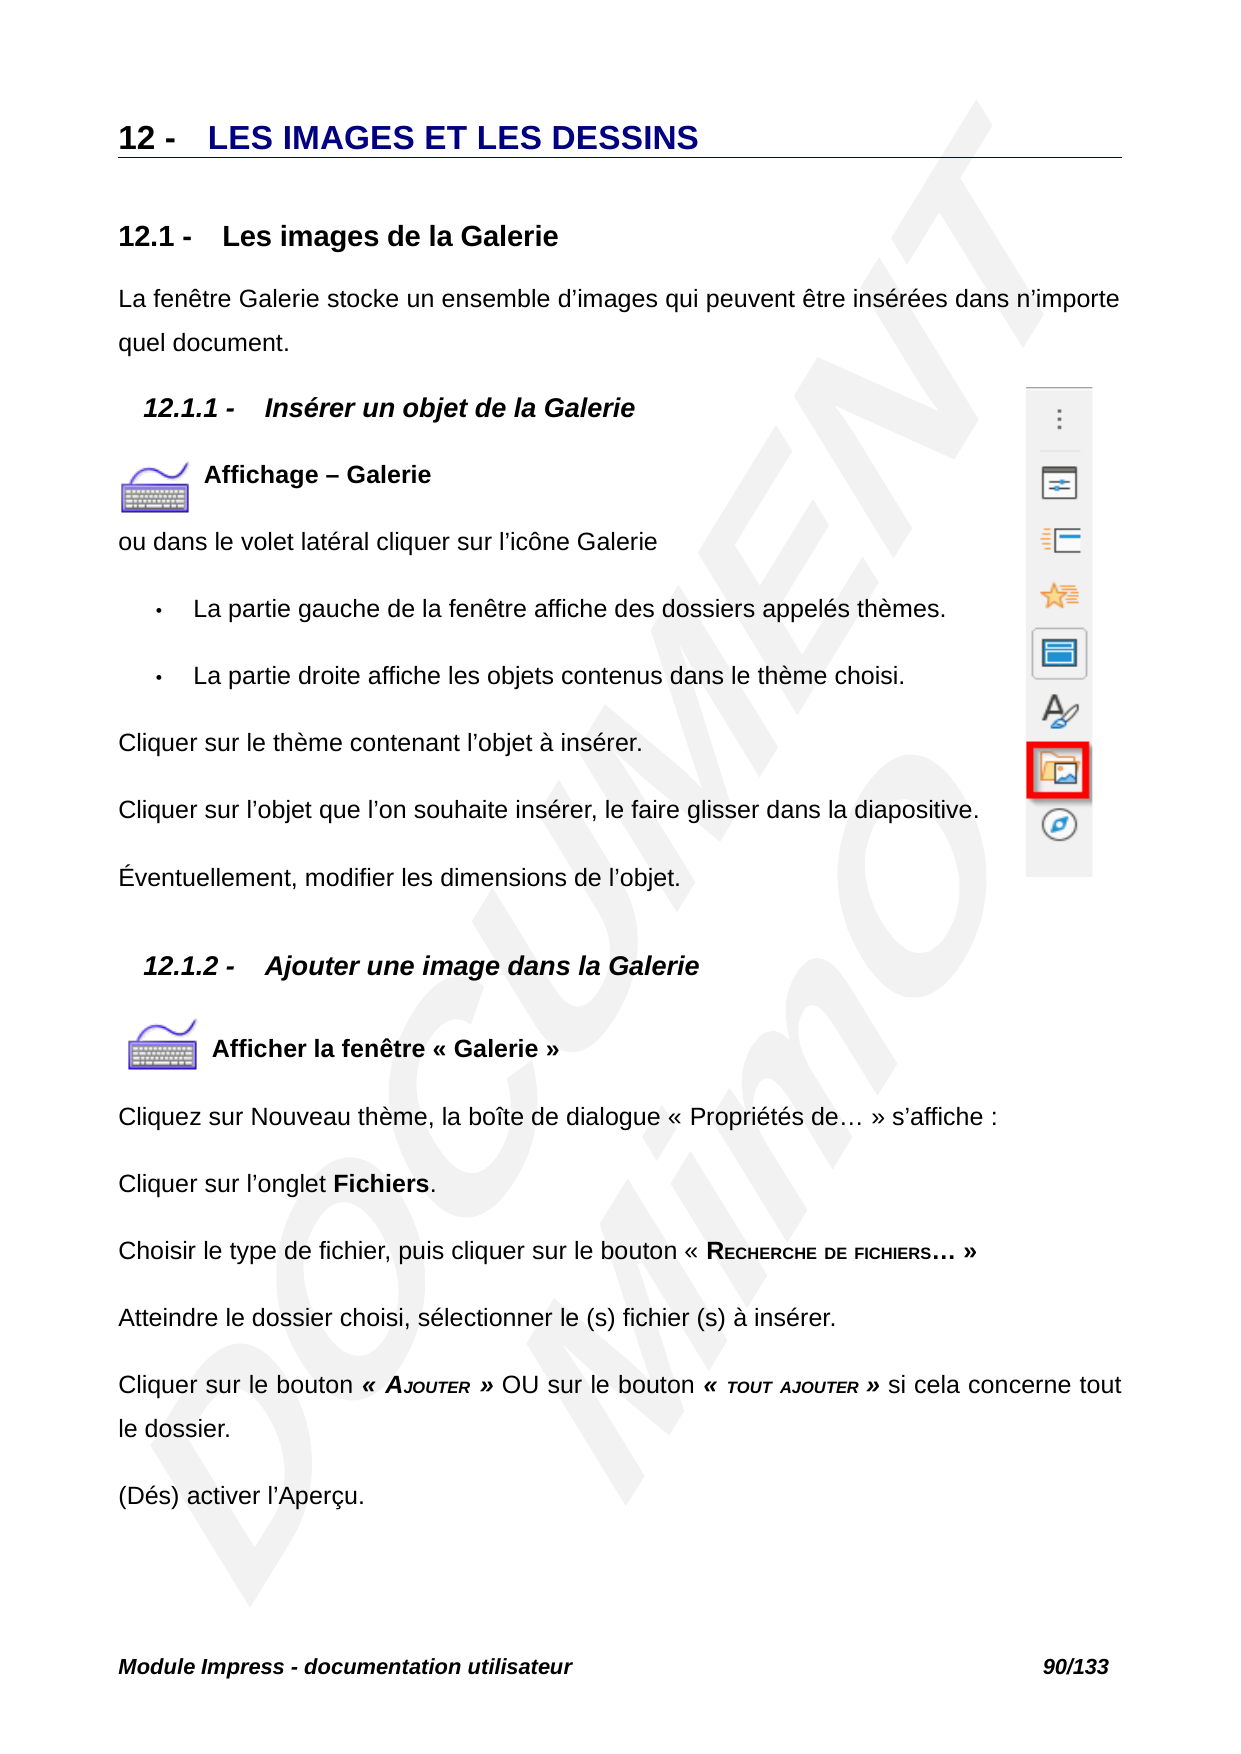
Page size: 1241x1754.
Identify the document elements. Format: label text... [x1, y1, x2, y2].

text Affichage – Galerie [192, 459, 1025, 488]
text ou dans le volet latéral cliquer sur l’icône Galerie [118, 527, 1025, 556]
list La partie droite affiche les objets contenus dans le thème choisi. [156, 661, 1025, 690]
subtitle [1093, 392, 1122, 423]
text (Dés) activer l’Aperçu. [118, 1481, 1122, 1510]
text Éventuellement, modifier les dimensions de l’objet. [118, 863, 1122, 892]
subtitle Ajouter une image dans la Galerie [143, 950, 1122, 981]
text Cliquer sur l’onglet Fichiers. [118, 1169, 1122, 1198]
subtitle Insérer un objet de la Galerie [143, 392, 1025, 423]
text Cliquer sur le bouton « Ajouter » OU sur le bouton « tout ajouter » si cela concerne tout le dossier. [118, 1370, 1122, 1443]
text Cliquer sur le thème contenant l’objet à insérer. [118, 728, 1025, 757]
text Cliquer sur l’objet que l’on souhaite insérer, le faire glisser dans la diapositive. [118, 795, 1025, 824]
text Afficher la fenêtre « Galerie » [200, 1034, 1122, 1063]
text Choisir le type de fichier, puis cliquer sur le bouton « Recherche de fichiers… » [118, 1236, 1122, 1265]
subtitle les images et les dessins [118, 118, 1122, 157]
text La fenêtre Galerie stocke un ensemble d’images qui peuvent être insérées dans n’importe quel document. [118, 284, 1122, 357]
picture [117, 451, 192, 527]
list La partie gauche de la fenêtre affiche des dossiers appelés thèmes. [156, 594, 1025, 623]
text Atteindre le dossier choisi, sélectionner le (s) fichier (s) à insérer. [118, 1303, 1122, 1332]
picture [125, 1008, 200, 1084]
subtitle Les images de la Galerie [118, 219, 1122, 252]
text Cliquez sur Nouveau thème, la boîte de dialogue « Propriétés de… » s’affiche : [118, 1102, 1122, 1131]
text [1093, 459, 1122, 488]
picture [1025, 387, 1093, 877]
